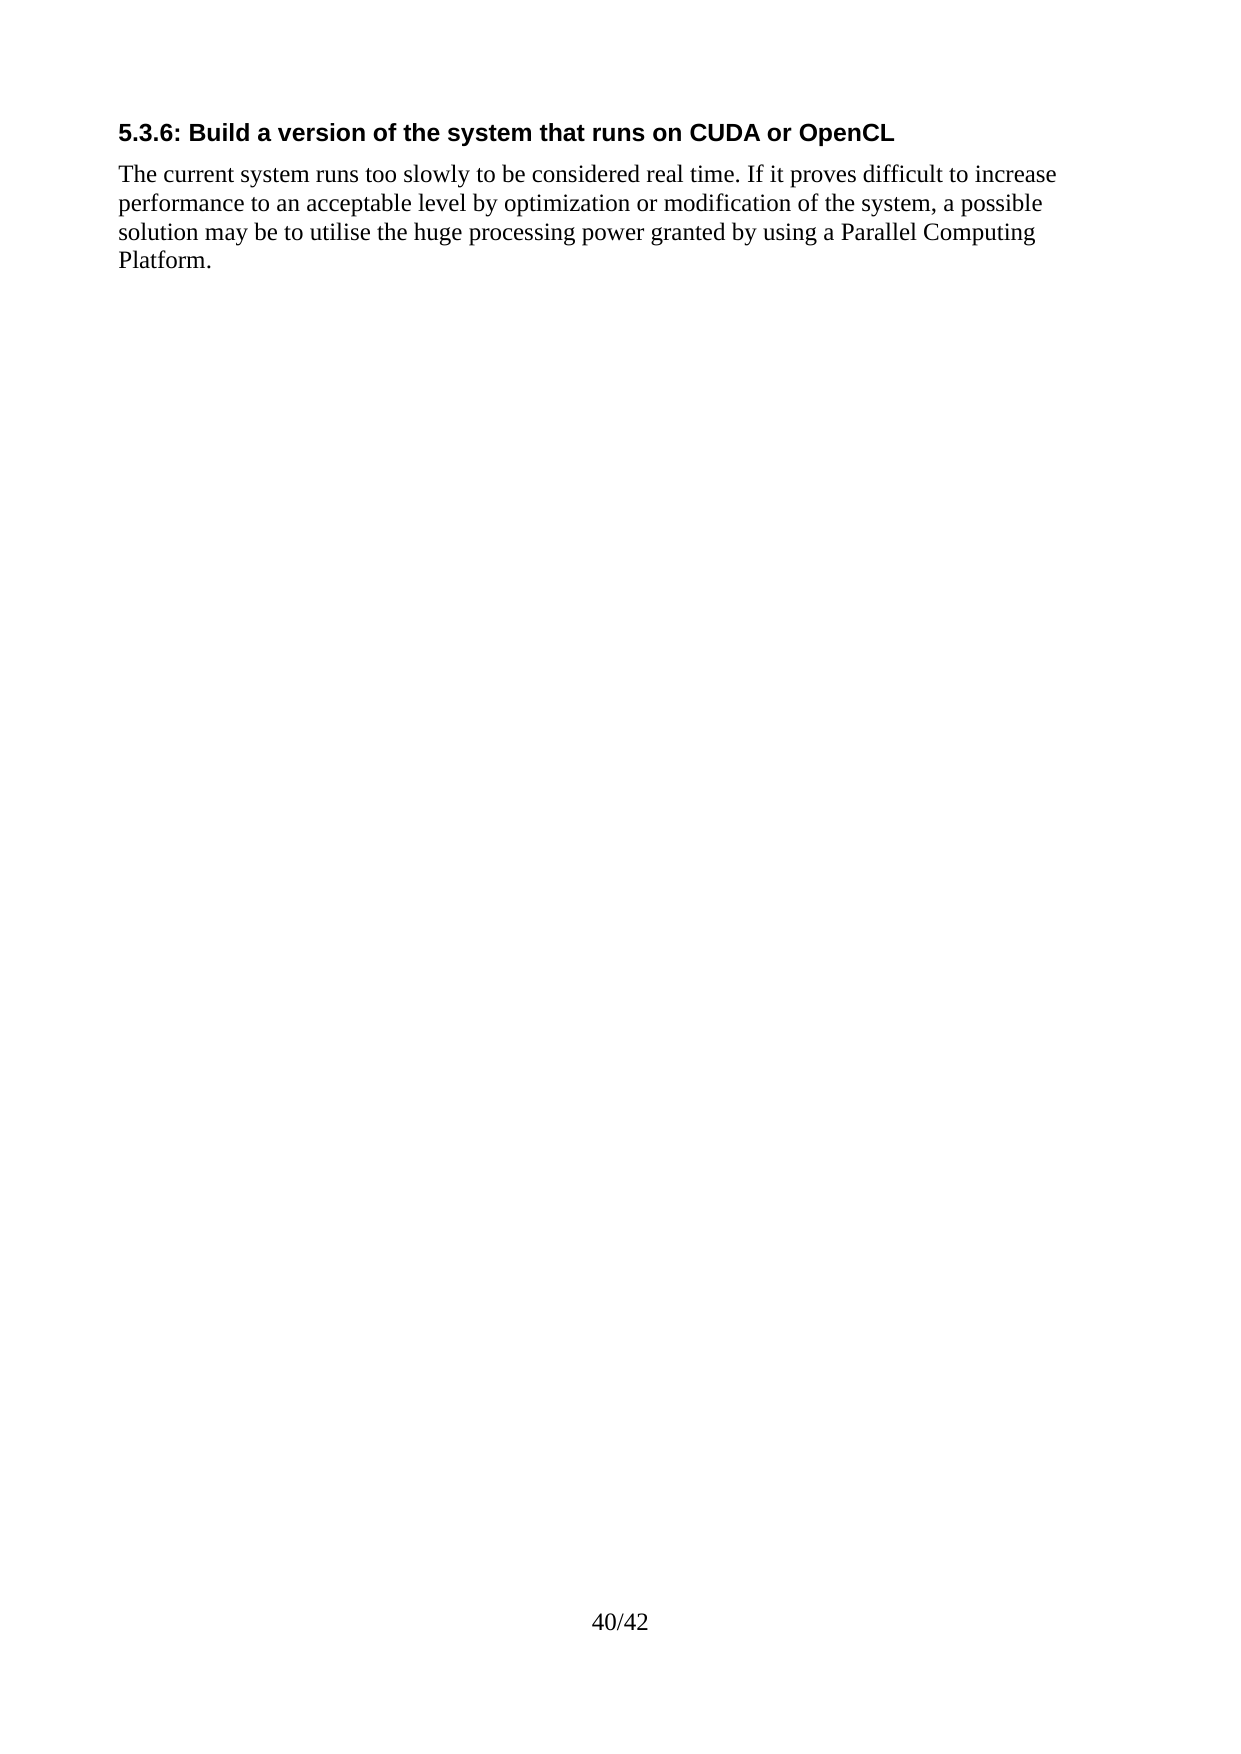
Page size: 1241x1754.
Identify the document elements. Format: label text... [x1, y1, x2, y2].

text The current system runs too slowly to be considered real time. If it proves difficult to increase performance to an acceptable level by optimization or modification of the system, a possible solution may be to utilise the huge processing power granted by using a Parallel Computing Platform. [118, 159, 1122, 274]
subtitle 5.3.6: Build a version of the system that runs on CUDA or OpenCL [118, 118, 1122, 147]
